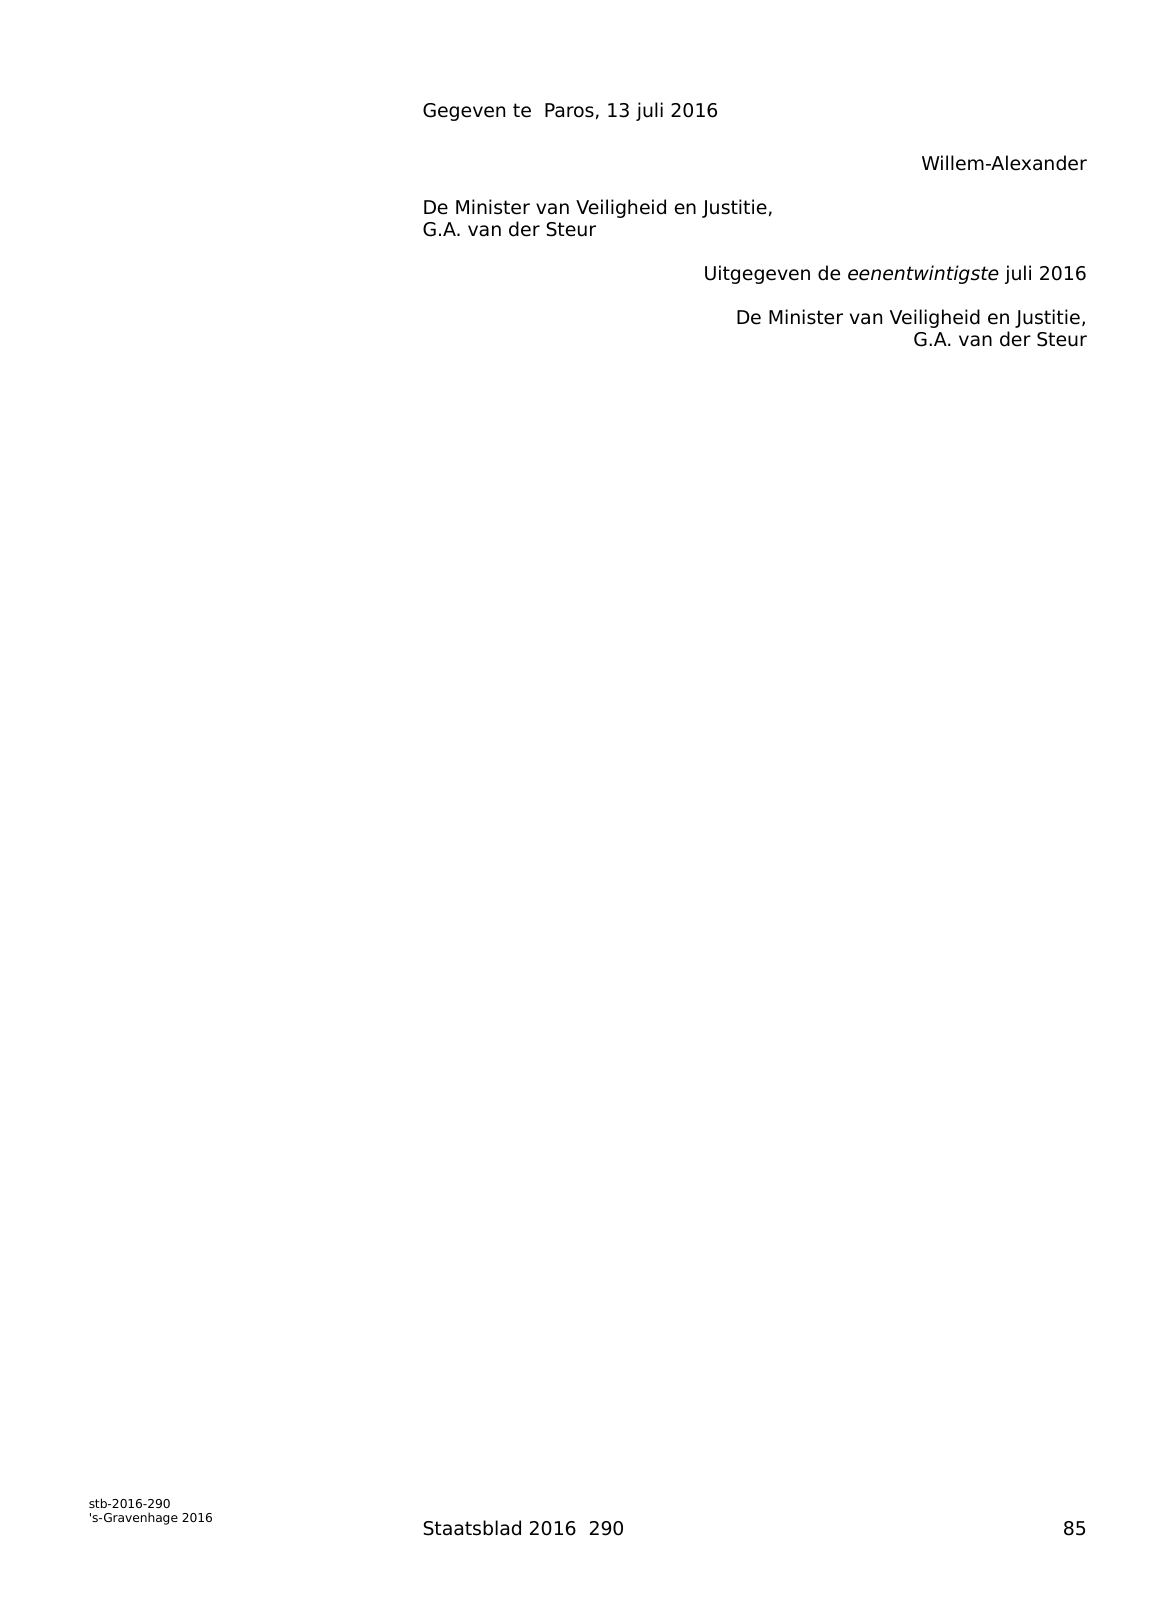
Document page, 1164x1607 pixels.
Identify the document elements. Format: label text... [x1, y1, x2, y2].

text Gegeven te Paros, 13 juli 2016 [422, 100, 1087, 122]
text stb-2016-290 [88, 1497, 323, 1511]
text Uitgegeven de eenentwintigste juli 2016 [422, 263, 1087, 285]
text De Minister van Veiligheid en Justitie, G.A. van der Steur [422, 307, 1087, 351]
text 's-Gravenhage 2016 [88, 1511, 323, 1525]
text Willem-Alexander [422, 152, 1087, 174]
text De Minister van Veiligheid en Justitie, G.A. van der Steur [422, 197, 1087, 241]
